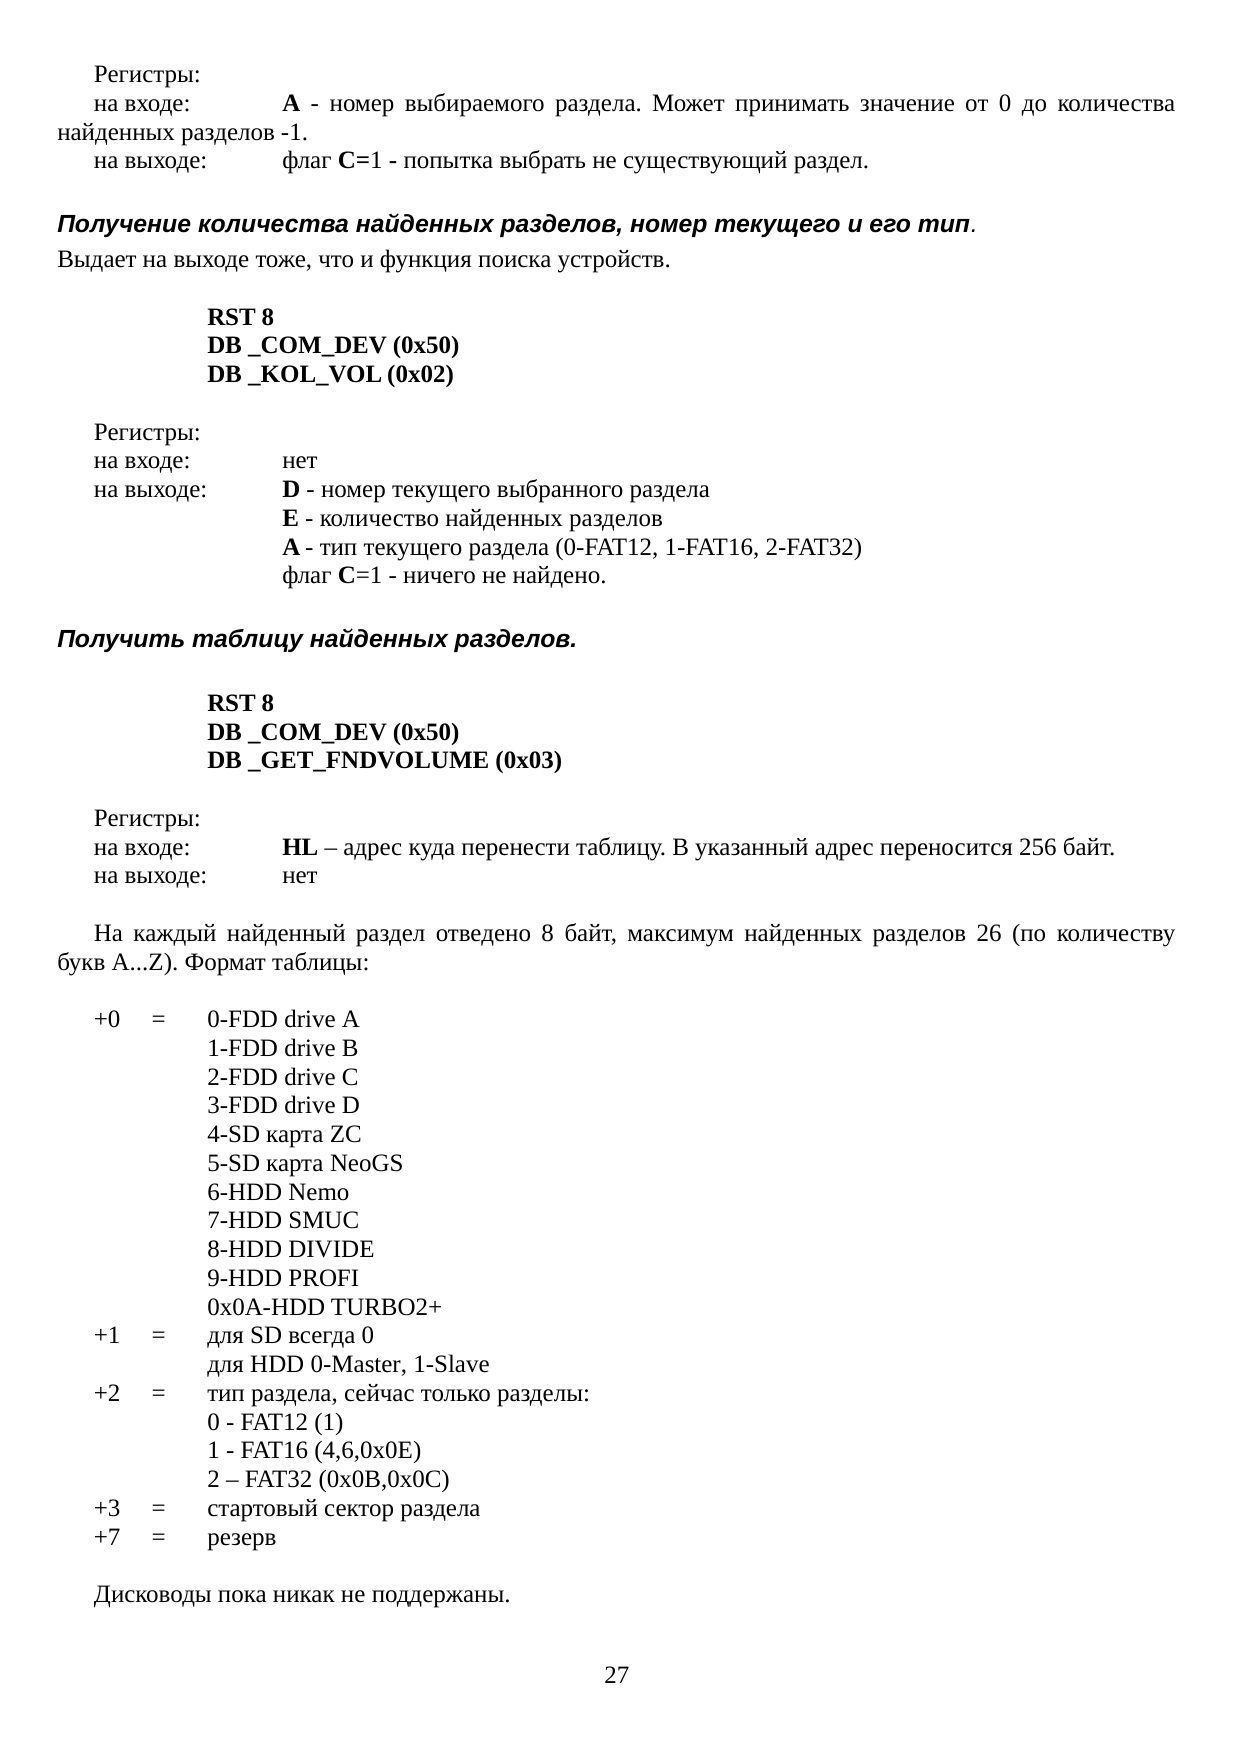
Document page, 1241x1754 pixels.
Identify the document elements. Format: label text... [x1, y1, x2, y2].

text DB _COM_DEV (0x50) [57, 717, 1176, 745]
subtitle Получить таблицу найденных разделов. [57, 624, 1176, 653]
text RST 8 [57, 688, 1176, 717]
text 5-SD карта NeoGS [57, 1148, 1176, 1177]
text Дисководы пока никак не поддержаны. [57, 1579, 1176, 1608]
text DB _GET_FNDVOLUME (0x03) [57, 745, 1176, 774]
text на выходе: нет [57, 860, 1176, 889]
text для HDD 0-Master, 1-Slave [57, 1349, 1176, 1378]
text 3-FDD drive D [57, 1090, 1176, 1119]
text Регистры: [57, 417, 1176, 446]
text +2 = тип раздела, сейчас только разделы: [57, 1378, 1176, 1407]
text DB _KOL_VOL (0x02) [57, 359, 1176, 388]
text RST 8 [57, 302, 1176, 331]
text +7 = резерв [57, 1522, 1176, 1550]
text +3 = стартовый сектор раздела [57, 1493, 1176, 1522]
text E - количество найденных разделов [57, 503, 1176, 532]
text A - тип текущего раздела (0-FAT12, 1-FAT16, 2-FAT32) [57, 532, 1176, 561]
text Регистры: [57, 803, 1176, 832]
text 1-FDD drive B [57, 1033, 1176, 1062]
text DB _COM_DEV (0x50) [57, 331, 1176, 359]
text +1 = для SD всегда 0 [57, 1320, 1176, 1349]
text 0x0A-HDD TURBO2+ [57, 1292, 1176, 1320]
text флаг C=1 - ничего не найдено. [57, 561, 1176, 589]
subtitle Получение количества найденных разделов, номер текущего и его тип. [57, 209, 1176, 238]
text 2-FDD drive C [57, 1062, 1176, 1090]
text на входе: нет [57, 446, 1176, 474]
text на выходе: флаг C=1 - попытка выбрать не существующий раздел. [57, 146, 1176, 174]
text на входе: A - номер выбираемого раздела. Может принимать значение от 0 до количества найденных разделов -1. [57, 88, 1176, 146]
text 8-HDD DIVIDE [57, 1234, 1176, 1263]
text на выходе: D - номер текущего выбранного раздела [57, 474, 1176, 503]
text 0 - FAT12 (1) [57, 1407, 1176, 1435]
text Регистры: [57, 59, 1176, 88]
text 1 - FAT16 (4,6,0x0E) [57, 1435, 1176, 1464]
text 7-HDD SMUC [57, 1205, 1176, 1234]
text +0 = 0-FDD drive A [57, 1004, 1176, 1033]
text 9-HDD PROFI [57, 1263, 1176, 1292]
text Выдает на выходе тоже, что и функция поиска устройств. [57, 244, 1176, 273]
text На каждый найденный раздел отведено 8 байт, максимум найденных разделов 26 (по количеству букв A...Z). Формат таблицы: [57, 918, 1176, 975]
text 2 – FAT32 (0x0B,0x0C) [57, 1464, 1176, 1493]
text на входе: HL – адрес куда перенести таблицу. В указанный адрес переносится 256 байт. [57, 832, 1176, 860]
text 4-SD карта ZC [57, 1119, 1176, 1148]
text 6-HDD Nemo [57, 1177, 1176, 1205]
